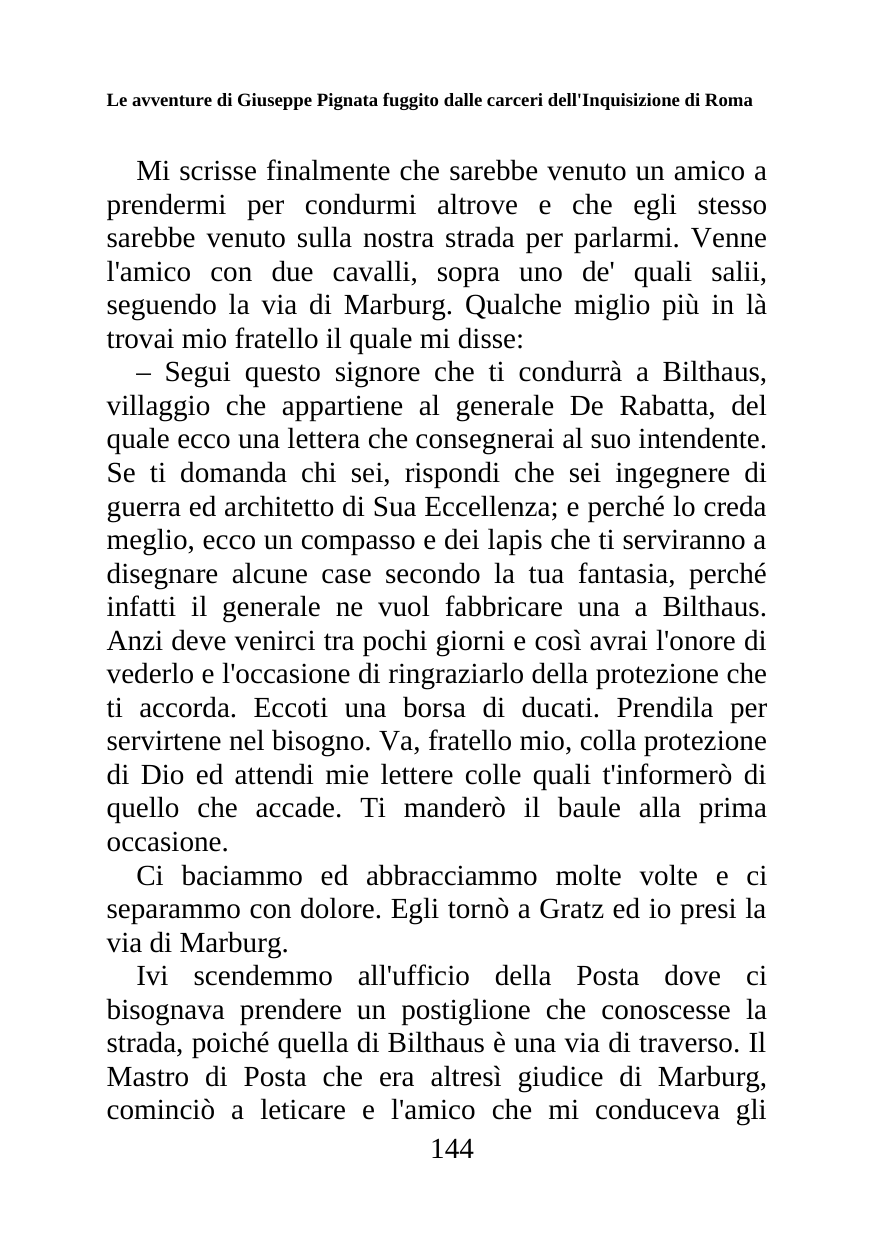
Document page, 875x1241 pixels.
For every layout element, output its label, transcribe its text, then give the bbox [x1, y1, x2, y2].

text Ivi scendemmo all'ufficio della Posta dove ci bisognava prendere un postiglione che conoscesse la strada, poiché quella di Bilthaus è una via di traverso. Il Mastro di Posta che era altresì giudice di Marburg, cominciò a leticare e l'amico che mi conduceva gli [106, 958, 768, 1126]
text Mi scrisse finalmente che sarebbe venuto un amico a prendermi per condurmi altrove e che egli stesso sarebbe venuto sulla nostra strada per parlarmi. Venne l'amico con due cavalli, sopra uno de' quali salii, seguendo la via di Marburg. Qualche miglio più in là trovai mio fratello il quale mi disse: [106, 153, 768, 354]
text Ci baciammo ed abbracciammo molte volte e ci separammo con dolore. Egli tornò a Gratz ed io presi la via di Marburg. [106, 858, 768, 958]
text – Segui questo signore che ti condurrà a Bilthaus, villaggio che appartiene al generale De Rabatta, del quale ecco una lettera che consegnerai al suo intendente. Se ti domanda chi sei, rispondi che sei ingegnere di guerra ed architetto di Sua Eccellenza; e perché lo creda meglio, ecco un compasso e dei lapis che ti serviranno a disegnare alcune case secondo la tua fantasia, perché infatti il generale ne vuol fabbricare una a Bilthaus. Anzi deve venirci tra pochi giorni e così avrai l'onore di vederlo e l'occasione di ringraziarlo della protezione che ti accorda. Eccoti una borsa di ducati. Prendila per servirtene nel bisogno. Va, fratello mio, colla protezione di Dio ed attendi mie lettere colle quali t'informerò di quello che accade. Ti manderò il baule alla prima occasione. [106, 354, 768, 858]
